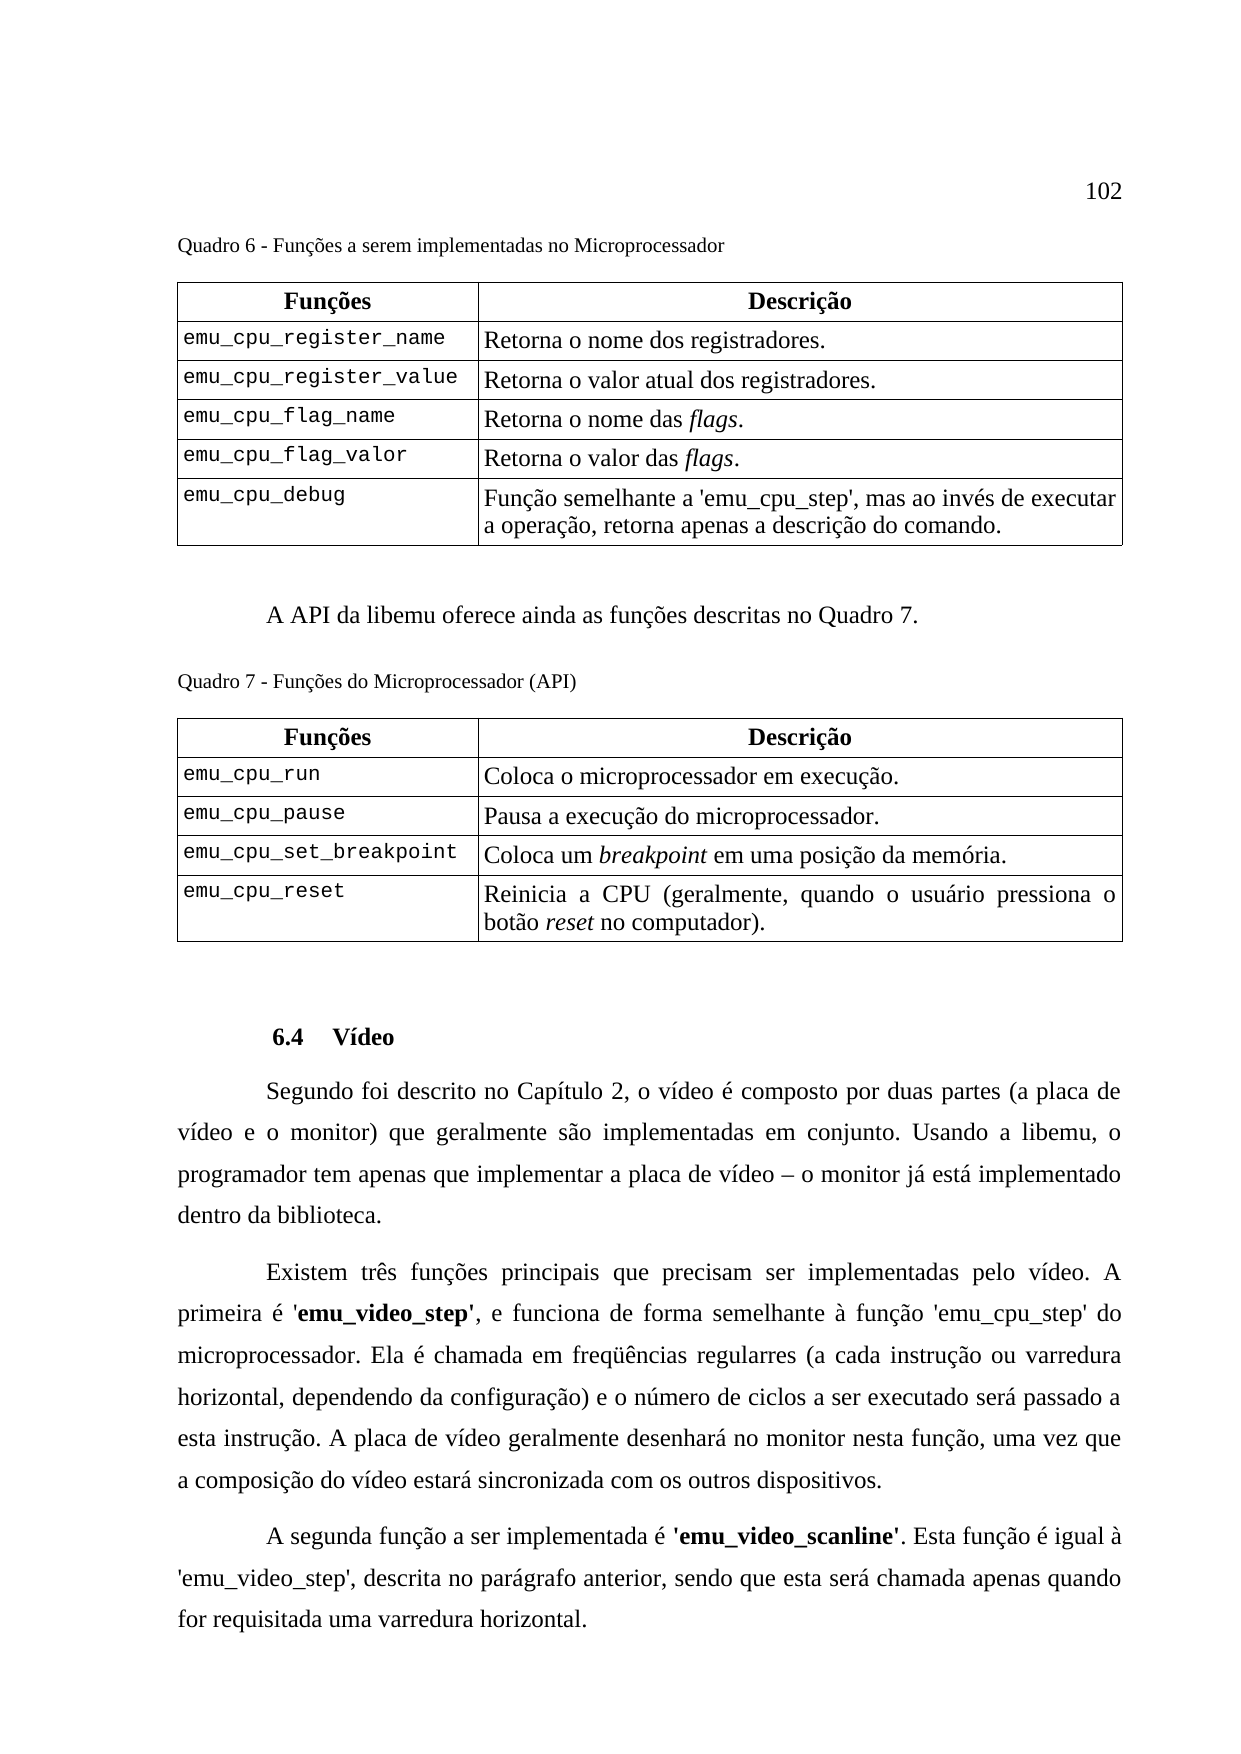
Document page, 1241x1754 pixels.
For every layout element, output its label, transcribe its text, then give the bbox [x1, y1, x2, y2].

table_cell emu_cpu_debug [178, 479, 478, 545]
table_cell Pausa a execução do microprocessador. [479, 797, 1122, 835]
table_header Descrição [479, 283, 1122, 321]
text Quadro 6 - Funções a serem implementadas no Microprocessador [177, 234, 1122, 257]
table_cell emu_cpu_run [178, 758, 478, 796]
table_header Funções [178, 283, 478, 321]
text A segunda função a ser implementada é 'emu_video_scanline'. Esta função é igual à 'emu_video_step', descrita no parágrafo anterior, sendo que esta será chamada apenas quando for requisitada uma varredura horizontal. [177, 1522, 1122, 1633]
text Segundo foi descrito no Capítulo 2, o vídeo é composto por duas partes (a placa de vídeo e o monitor) que geralmente são implementadas em conjunto. Usando a libemu, o programador tem apenas que implementar a placa de vídeo – o monitor já está implementado dentro da biblioteca. [177, 1077, 1122, 1229]
table_cell emu_cpu_register_name [178, 322, 478, 360]
table_cell Reinicia a CPU (geralmente, quando o usuário pressiona o botão reset no computador). [479, 876, 1122, 941]
table_cell Retorna o valor atual dos registradores. [479, 361, 1122, 399]
table_cell emu_cpu_set_breakpoint [178, 836, 478, 874]
table_cell Função semelhante a 'emu_cpu_step', mas ao invés de executar a operação, retorna apenas a descrição do comando. [479, 479, 1122, 545]
text A API da libemu oferece ainda as funções descritas no Quadro 7. [177, 601, 1122, 629]
table_cell emu_cpu_pause [178, 797, 478, 835]
table_cell Retorna o nome das flags. [479, 400, 1122, 439]
table_header Descrição [479, 719, 1122, 757]
text Existem três funções principais que precisam ser implementadas pelo vídeo. A primeira é 'emu_video_step', e funciona de forma semelhante à função 'emu_cpu_step' do microprocessador. Ela é chamada em freqüências regularres (a cada instrução ou varredura horizontal, dependendo da configuração) e o número de ciclos a ser executado será passado a esta instrução. A placa de vídeo geralmente desenhará no monitor nesta função, uma vez que a composição do vídeo estará sincronizada com os outros dispositivos. [177, 1258, 1122, 1493]
table_header Funções [178, 719, 478, 757]
subtitle Vídeo [177, 1023, 1122, 1051]
table_cell emu_cpu_register_value [178, 361, 478, 399]
table_cell Coloca um breakpoint em uma posição da memória. [479, 836, 1122, 874]
table_cell emu_cpu_reset [178, 876, 478, 941]
table_cell emu_cpu_flag_name [178, 400, 478, 439]
table_cell Retorna o nome dos registradores. [479, 322, 1122, 360]
table_cell emu_cpu_flag_valor [178, 440, 478, 478]
table_cell Retorna o valor das flags. [479, 440, 1122, 478]
table_cell Coloca o microprocessador em execução. [479, 758, 1122, 796]
text Quadro 7 - Funções do Microprocessador (API) [177, 670, 1122, 693]
